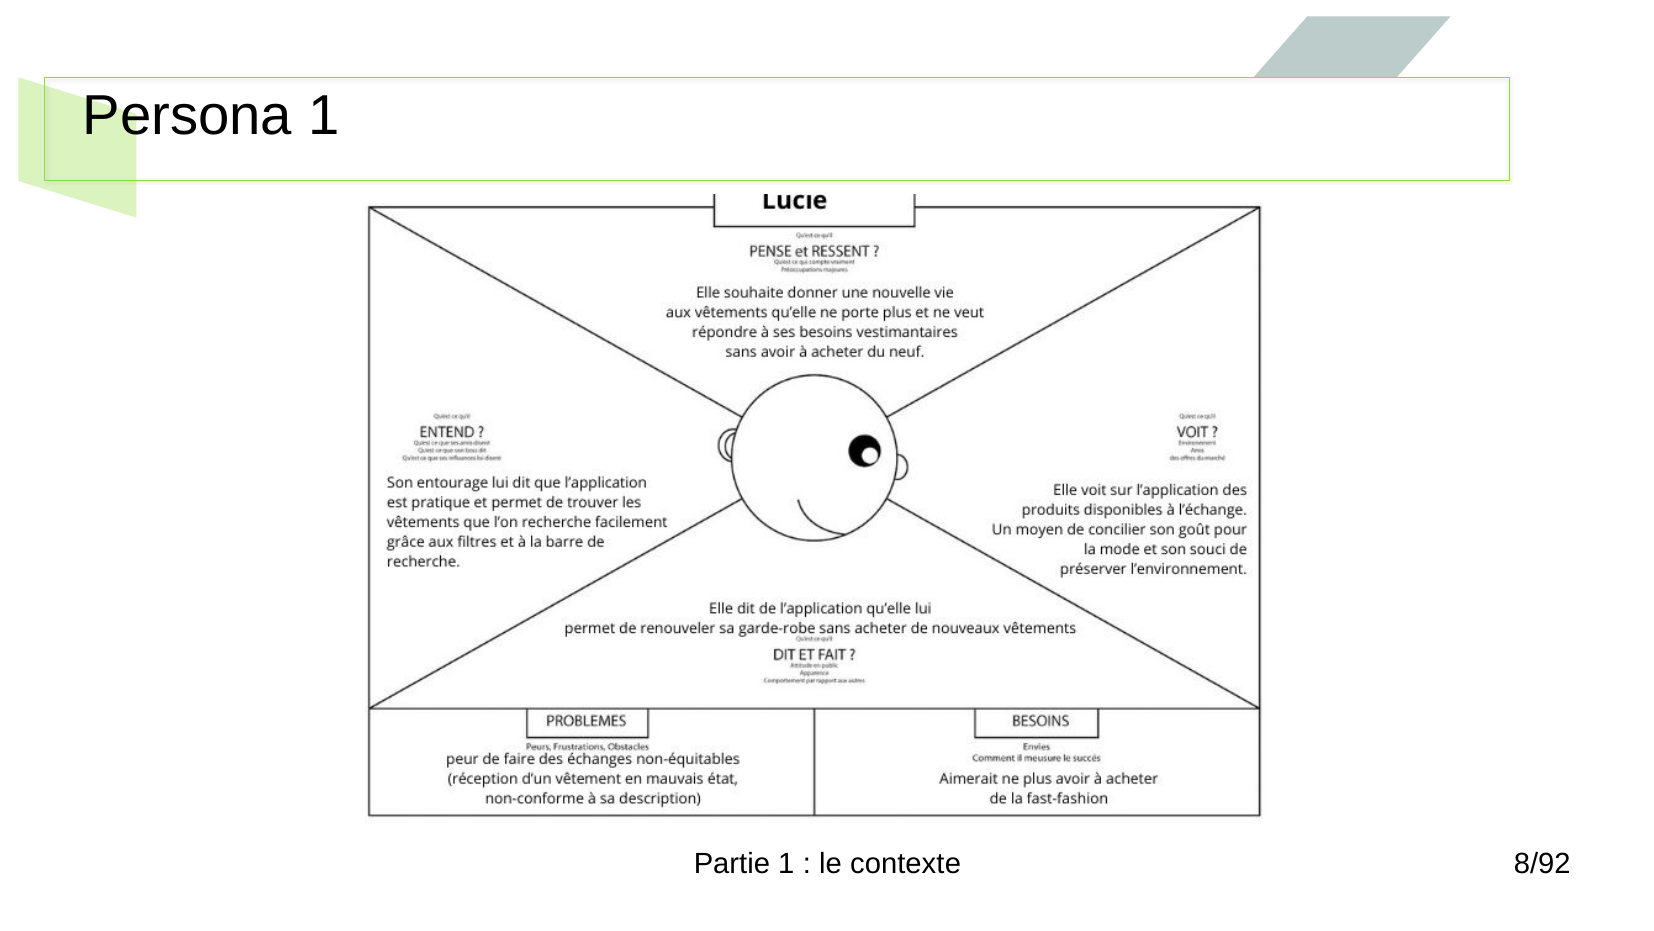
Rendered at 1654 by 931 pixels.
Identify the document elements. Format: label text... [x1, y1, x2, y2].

title Persona 1 [82, 37, 1571, 193]
picture [361, 194, 1270, 827]
